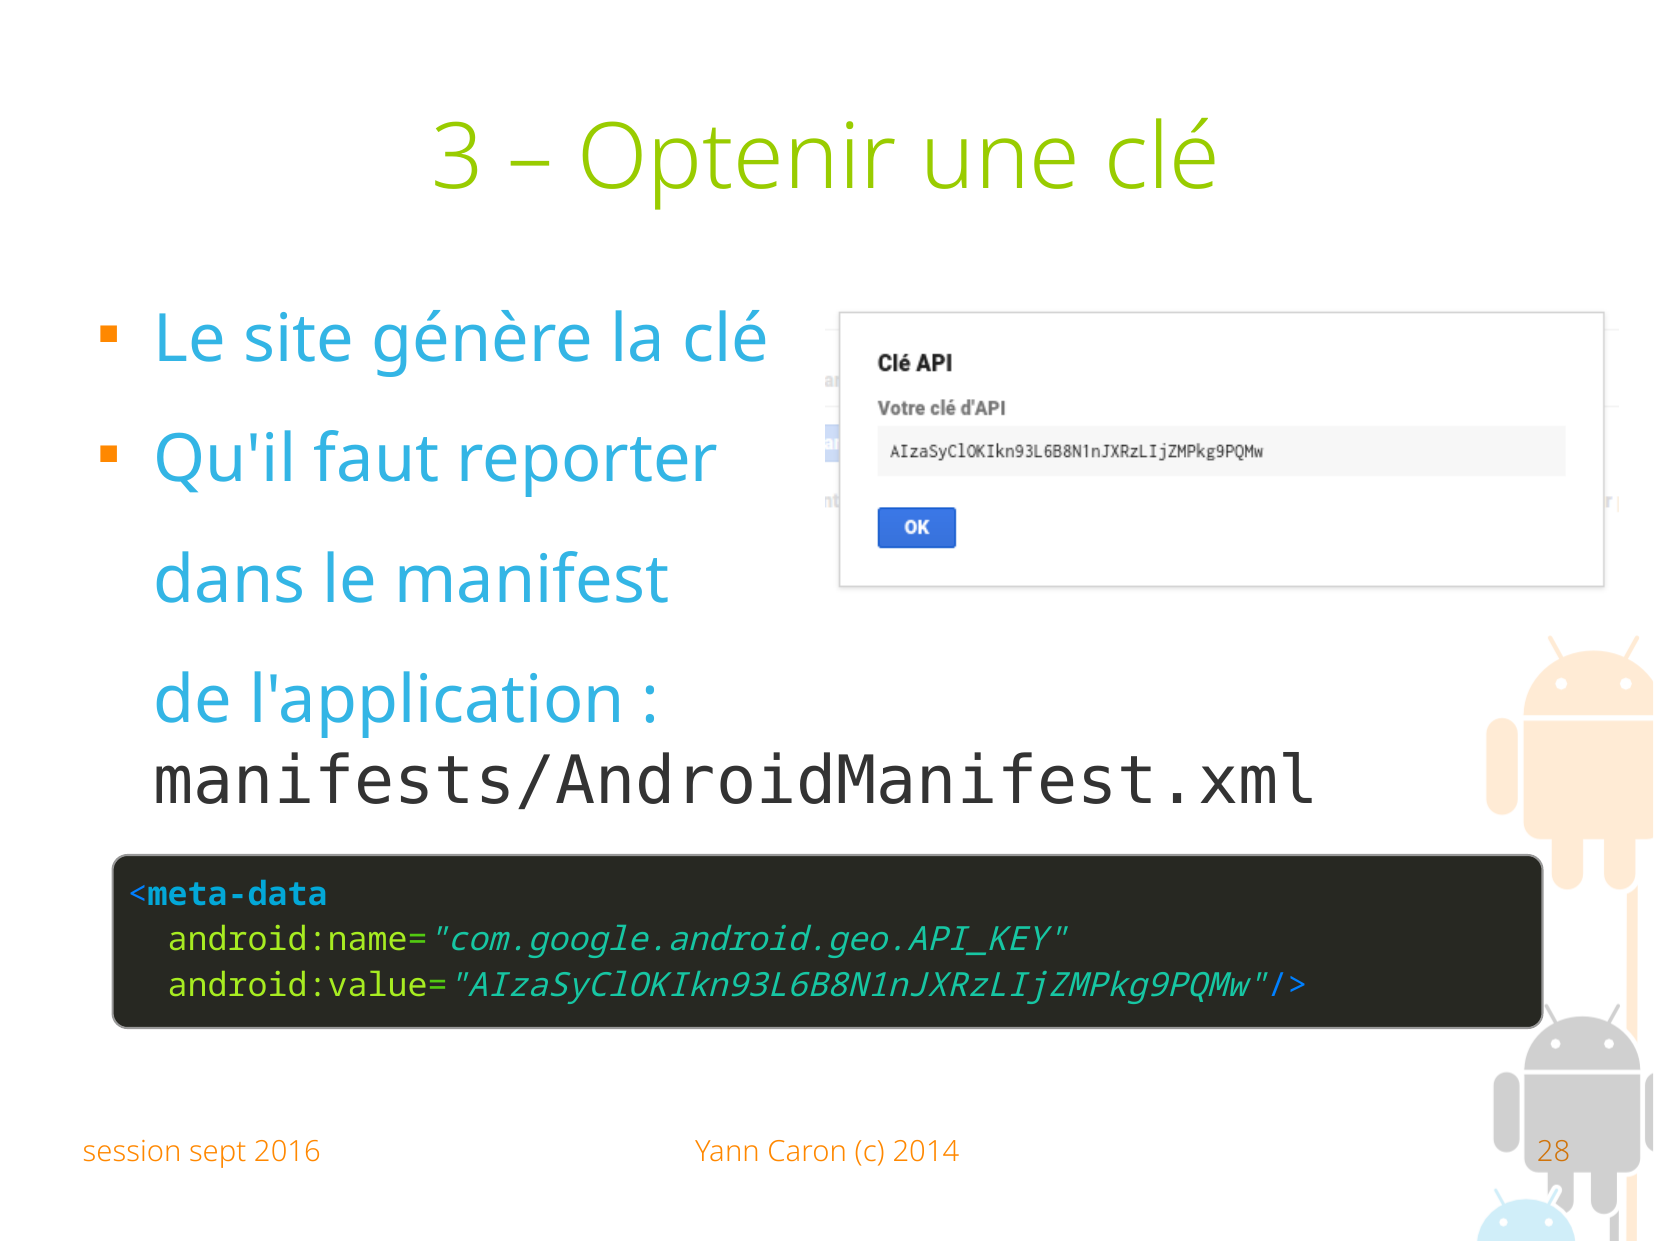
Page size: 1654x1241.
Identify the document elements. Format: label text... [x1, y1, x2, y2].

list Le site génère la clé Qu'il faut reporter dans le manifest de l'application : manifests/AndroidManifest.xml [82, 290, 1571, 1010]
text_box <meta-data android:name="com.google.android.geo.API_KEY" android:value="AIzaSyClOKIkn93L6B8N1nJXRzLIjZMPkg9PQMw"/> [112, 855, 1543, 1029]
picture [240, 301, 1654, 1241]
title 3 – Optenir une clé [82, 49, 1571, 257]
